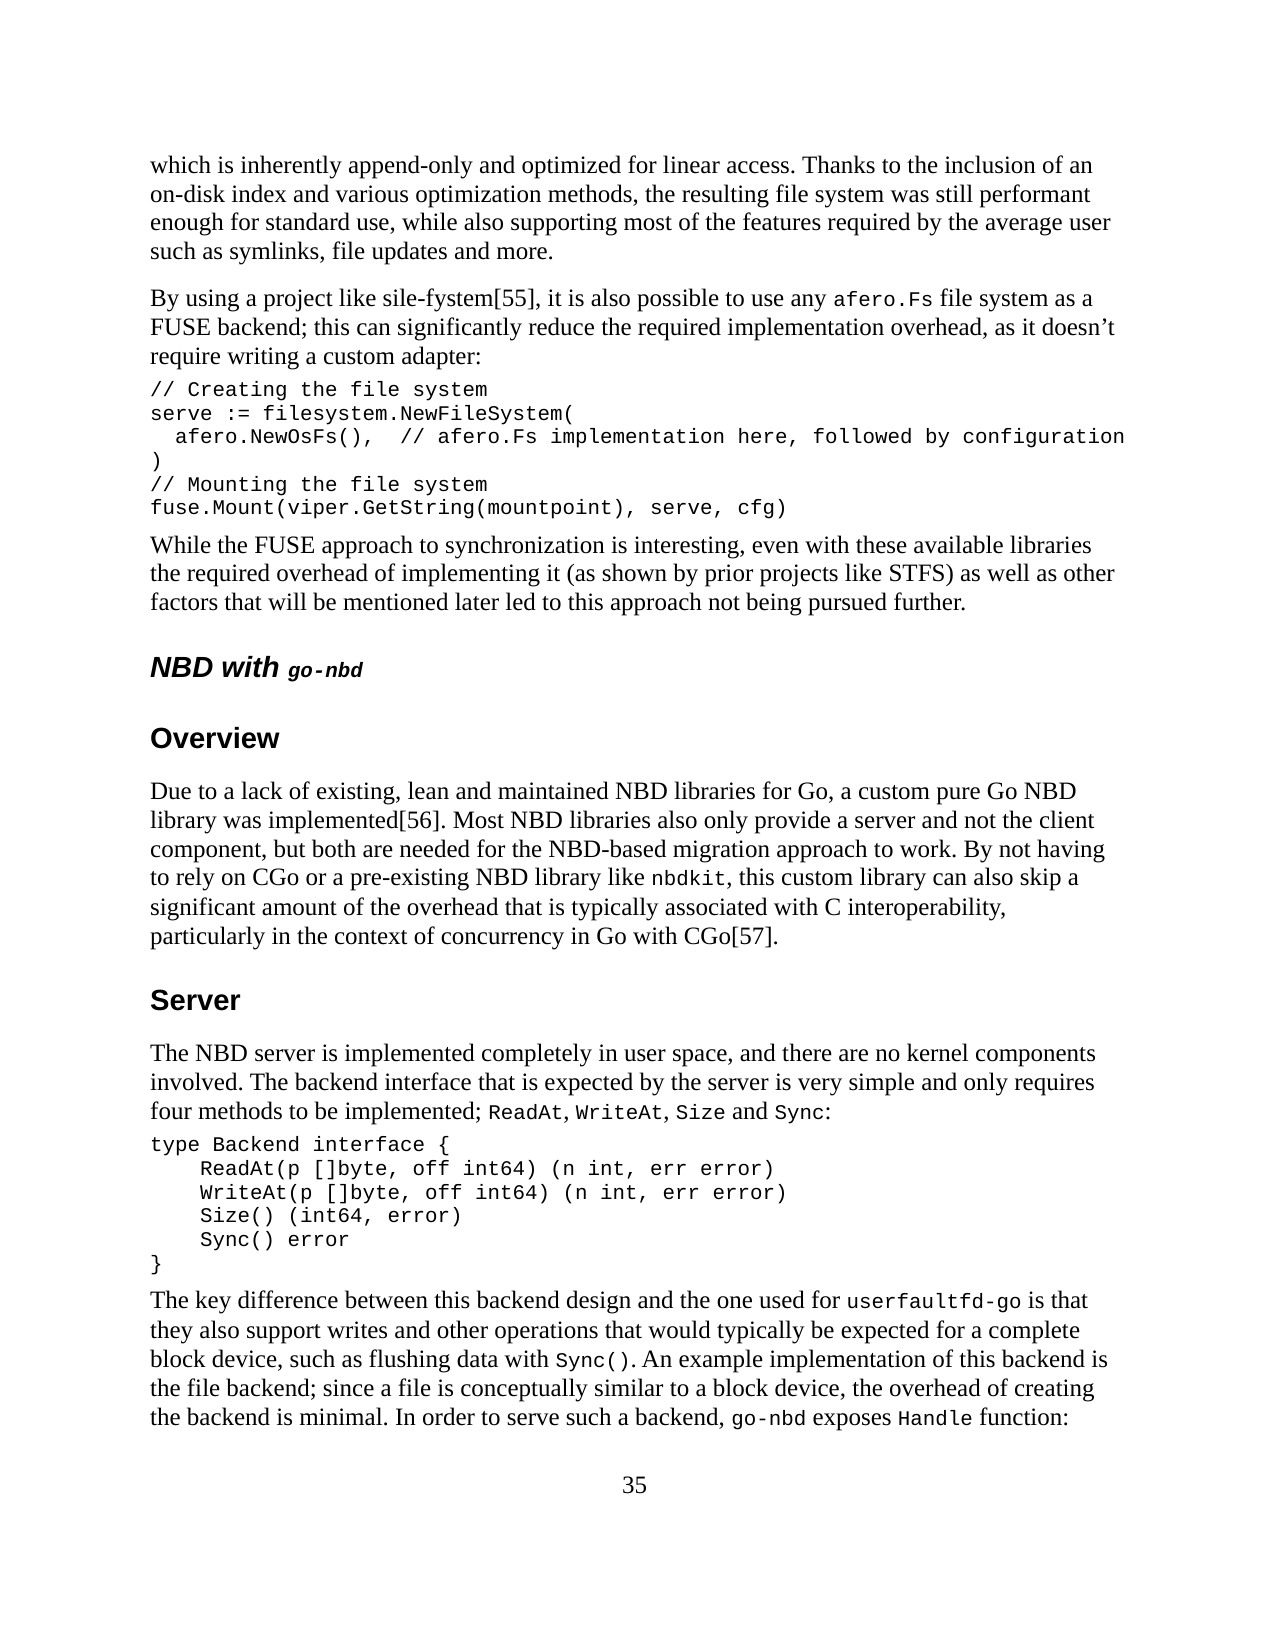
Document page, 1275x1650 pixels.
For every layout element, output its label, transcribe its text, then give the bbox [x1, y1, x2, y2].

text By using a project like sile-fystem[55], it is also possible to use any afero.Fs file system as a FUSE backend; this can significantly reduce the required implementation overhead, as it doesn’t require writing a custom adapter: [150, 283, 1125, 370]
text // Creating the file system [150, 379, 1125, 403]
subtitle Server [150, 983, 1125, 1017]
text While the FUSE approach to synchronization is interesting, even with these available libraries the required overhead of implementing it (as shown by prior projects like STFS) as well as other factors that will be mentioned later led to this approach not being pursued further. [150, 530, 1125, 616]
text ) [150, 450, 1125, 473]
subtitle Overview [150, 721, 1125, 755]
text } [150, 1253, 1125, 1276]
text which is inherently append-only and optimized for linear access. Thanks to the inclusion of an on-disk index and various optimization methods, the resulting file system was still performant enough for standard use, while also supporting most of the features required by the average user such as symlinks, file updates and more. [150, 150, 1125, 265]
text Sync() error [150, 1229, 1125, 1253]
text Due to a lack of existing, lean and maintained NBD libraries for Go, a custom pure Go NBD library was implemented[56]. Most NBD libraries also only provide a server and not the client component, but both are needed for the NBD-based migration approach to work. By not having to rely on CGo or a pre-existing NBD library like nbdkit, this custom library can also skip a significant amount of the overhead that is typically associated with C interoperability, particularly in the context of concurrency in Go with CGo[57]. [150, 776, 1125, 949]
subtitle NBD with go-nbd [150, 650, 1125, 684]
text The NBD server is implemented completely in user space, and there are no kernel components involved. The backend interface that is expected by the server is very simple and only requires four methods to be implemented; ReadAt, WriteAt, Size and Sync: [150, 1038, 1125, 1126]
text WriteAt(p []byte, off int64) (n int, err error) [150, 1182, 1125, 1205]
text ReadAt(p []byte, off int64) (n int, err error) [150, 1158, 1125, 1182]
text // Mounting the file system [150, 473, 1125, 497]
text The key difference between this backend design and the one used for userfaultfd-go is that they also support writes and other operations that would typically be expected for a complete block device, such as flushing data with Sync(). An example implementation of this backend is the file backend; since a file is conceptually similar to a block device, the overhead of creating the backend is minimal. In order to serve such a backend, go-nbd exposes Handle function: [150, 1285, 1125, 1432]
text Size() (int64, error) [150, 1205, 1125, 1229]
text fuse.Mount(viper.GetString(mountpoint), serve, cfg) [150, 497, 1125, 521]
text type Backend interface { [150, 1134, 1125, 1158]
text serve := filesystem.NewFileSystem( [150, 403, 1125, 426]
text afero.NewOsFs(), // afero.Fs implementation here, followed by configuration [150, 426, 1125, 450]
